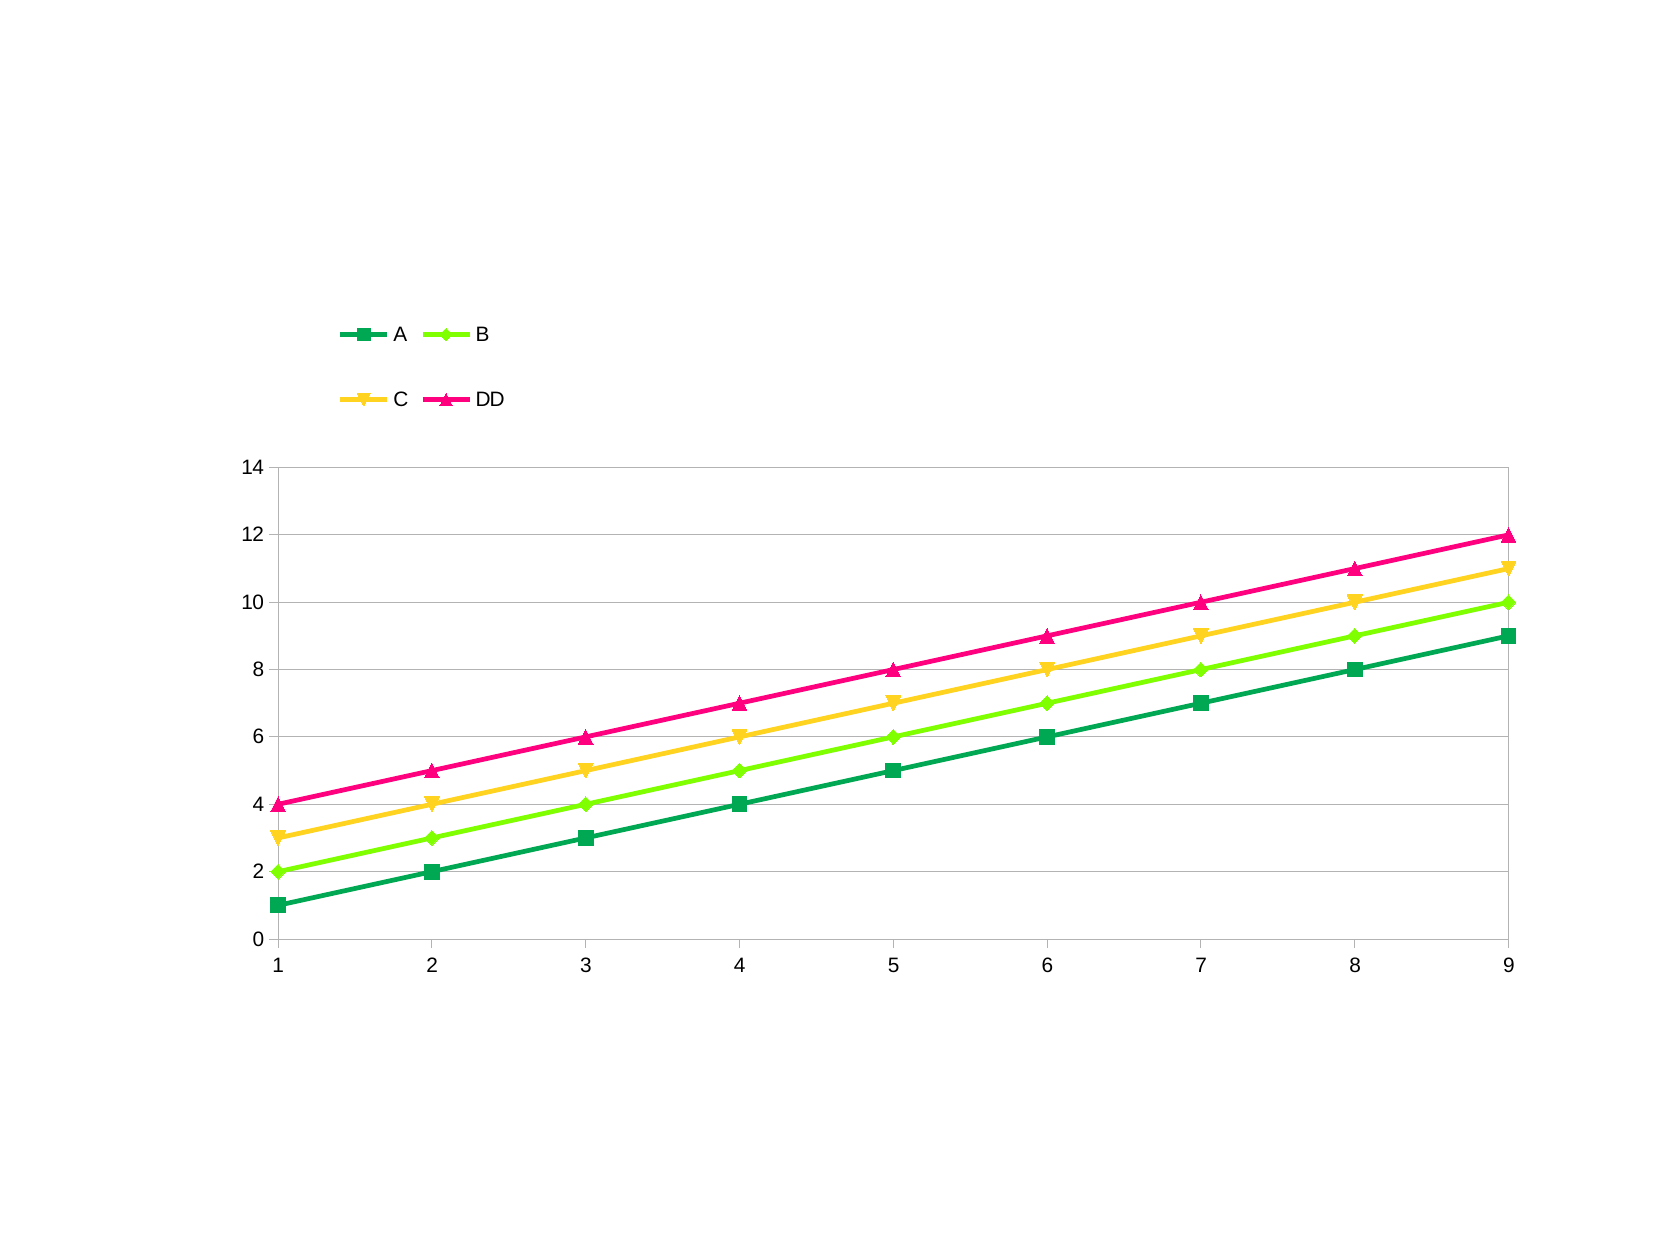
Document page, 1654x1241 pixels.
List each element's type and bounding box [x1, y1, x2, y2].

chart [214, 248, 1560, 1005]
